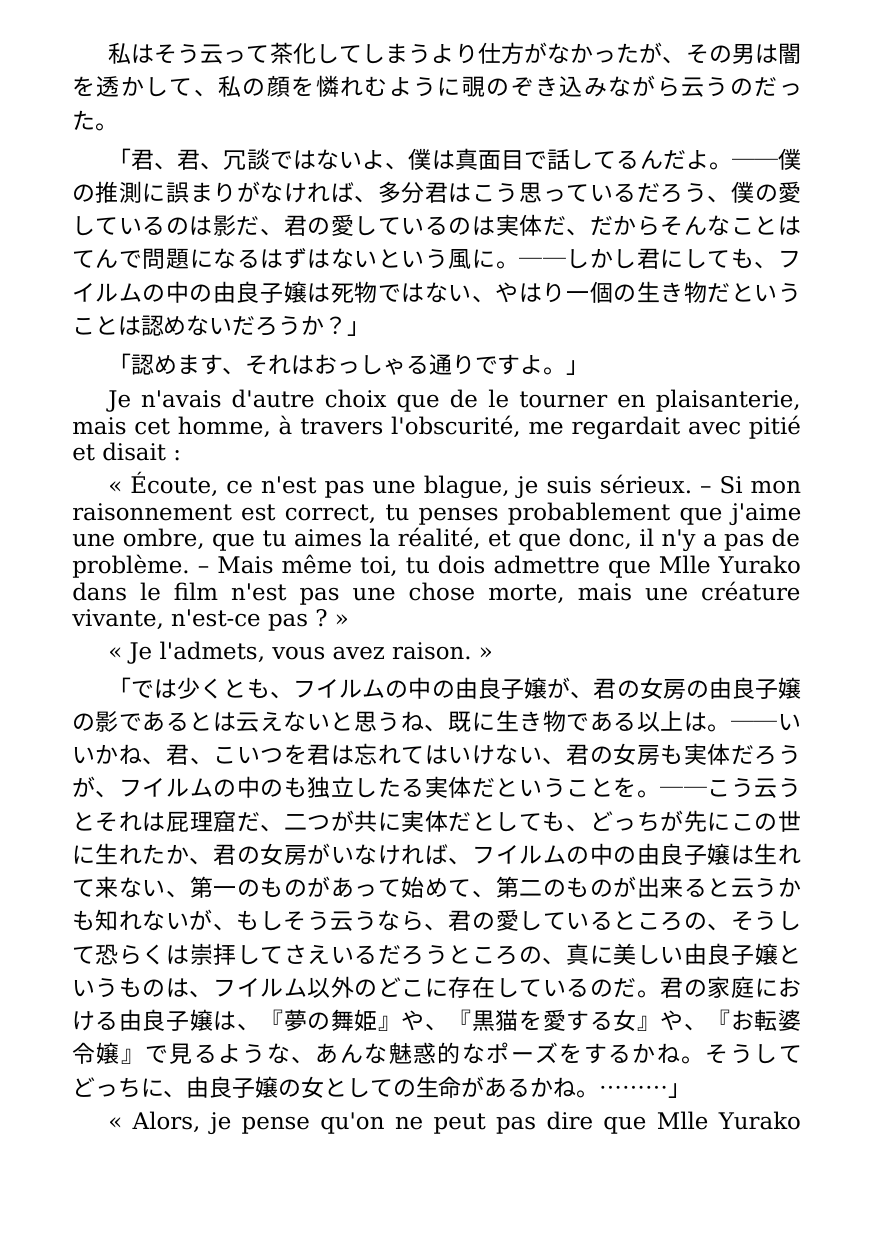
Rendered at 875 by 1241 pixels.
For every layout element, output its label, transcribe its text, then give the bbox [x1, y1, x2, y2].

text Je n'avais d'autre choix que de le tourner en plaisanterie, mais cet homme, à travers l'obscurité, me regardait avec pitié et disait : [72, 386, 802, 466]
text « Alors, je pense qu'on ne peut pas dire que Mlle Yurako [72, 1108, 802, 1135]
text 「君、君、冗談ではないよ、僕は真面目で話してるんだよ。──僕の推測に誤まりがなければ、多分君はこう思っているだろう、僕の愛しているのは影だ、君の愛しているのは実体だ、だからそんなことはてんで問題になるはずはないという風に。──しかし君にしても、フイルムの中の由良子嬢は死物ではない、やはり一個の生き物だということは認めないだろうか？」 [72, 142, 802, 341]
text « Je l'admets, vous avez raison. » [72, 638, 802, 665]
text 「では少くとも、フイルムの中の由良子嬢が、君の女房の由良子嬢の影であるとは云えないと思うね、既に生き物である以上は。──いいかね、君、こいつを君は忘れてはいけない、君の女房も実体だろうが、フイルムの中のも独立したる実体だということを。──こう云うとそれは屁理窟だ、二つが共に実体だとしても、どっちが先にこの世に生れたか、君の女房がいなければ、フイルムの中の由良子嬢は生れて来ない、第一のものがあって始めて、第二のものが出来ると云うかも知れないが、もしそう云うなら、君の愛しているところの、そうして恐らくは崇拝してさえいるだろうところの、真に美しい由良子嬢というものは、フイルム以外のどこに存在しているのだ。君の家庭における由良子嬢は、『夢の舞姫』や、『黒猫を愛する女』や、『お転婆令嬢』で見るような、あんな魅惑的なポーズをするかね。そうしてどっちに、由良子嬢の女としての生命があるかね。………」 [72, 671, 802, 1103]
text « Écoute, ce n'est pas une blague, je suis sérieux. – Si mon raisonnement est correct, tu penses probablement que j'aime une ombre, que tu aimes la réalité, et que donc, il n'y a pas de problème. – Mais même toi, tu dois admettre que Mlle Yurako dans le film n'est pas une chose morte, mais une créature vivante, n'est-ce pas ? » [72, 472, 802, 632]
text 「認めます、それはおっしゃる通りですよ。」 [72, 347, 802, 380]
text 私はそう云って茶化してしまうより仕方がなかったが、その男は闇を透かして、私の顔を憐れむように覗のぞき込みながら云うのだった。 [72, 36, 802, 136]
